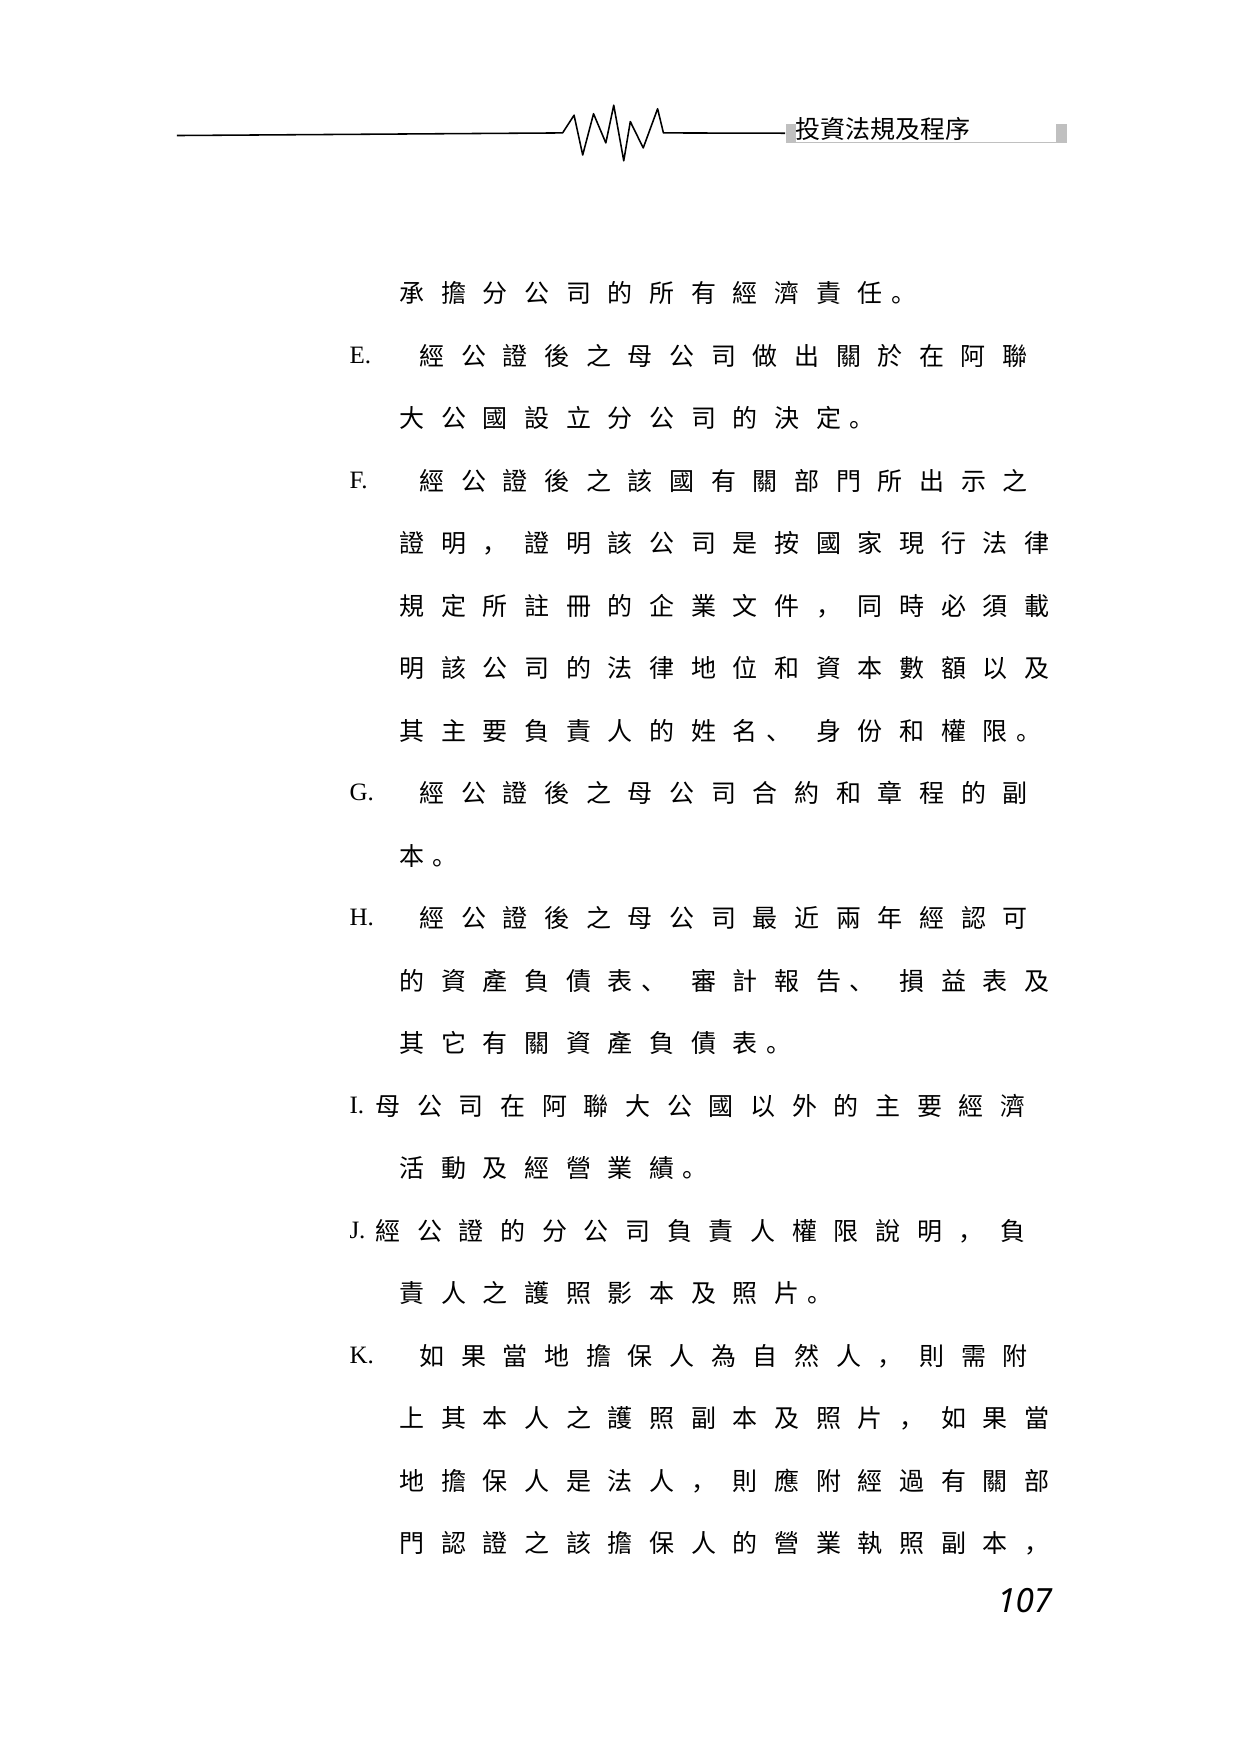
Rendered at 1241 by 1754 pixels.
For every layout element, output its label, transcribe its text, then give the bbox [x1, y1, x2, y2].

text E. 經公證後之母公司做出關於在阿聯大公國設立分公司的決定。 [330, 313, 1058, 438]
text F. 經公證後之該國有關部門所出示之證明，證明該公司是按國家現行法律規定所註冊的企業文件，同時必須載明該公司的法律地位和資本數額以及其主要負責人的姓名、身份和權限。 [330, 438, 1058, 750]
text H. 經公證後之母公司最近兩年經認可的資產負債表、審計報告、損益表及其它有關資產負債表。 [330, 875, 1058, 1063]
text 承擔分公司的所有經濟責任。 [330, 250, 1058, 313]
text G. 經公證後之母公司合約和章程的副本。 [330, 750, 1058, 875]
text J. 經公證的分公司負責人權限說明，負責人之護照影本及照片。 [330, 1188, 1058, 1313]
text I. 母公司在阿聯大公國以外的主要經濟活動及經營業績。 [330, 1063, 1058, 1188]
text K. 如果當地擔保人為自然人，則需附上其本人之護照副本及照片，如果當地擔保人是法人，則應附經過有關部門認證之該擔保人的營業執照副本， [330, 1313, 1058, 1563]
